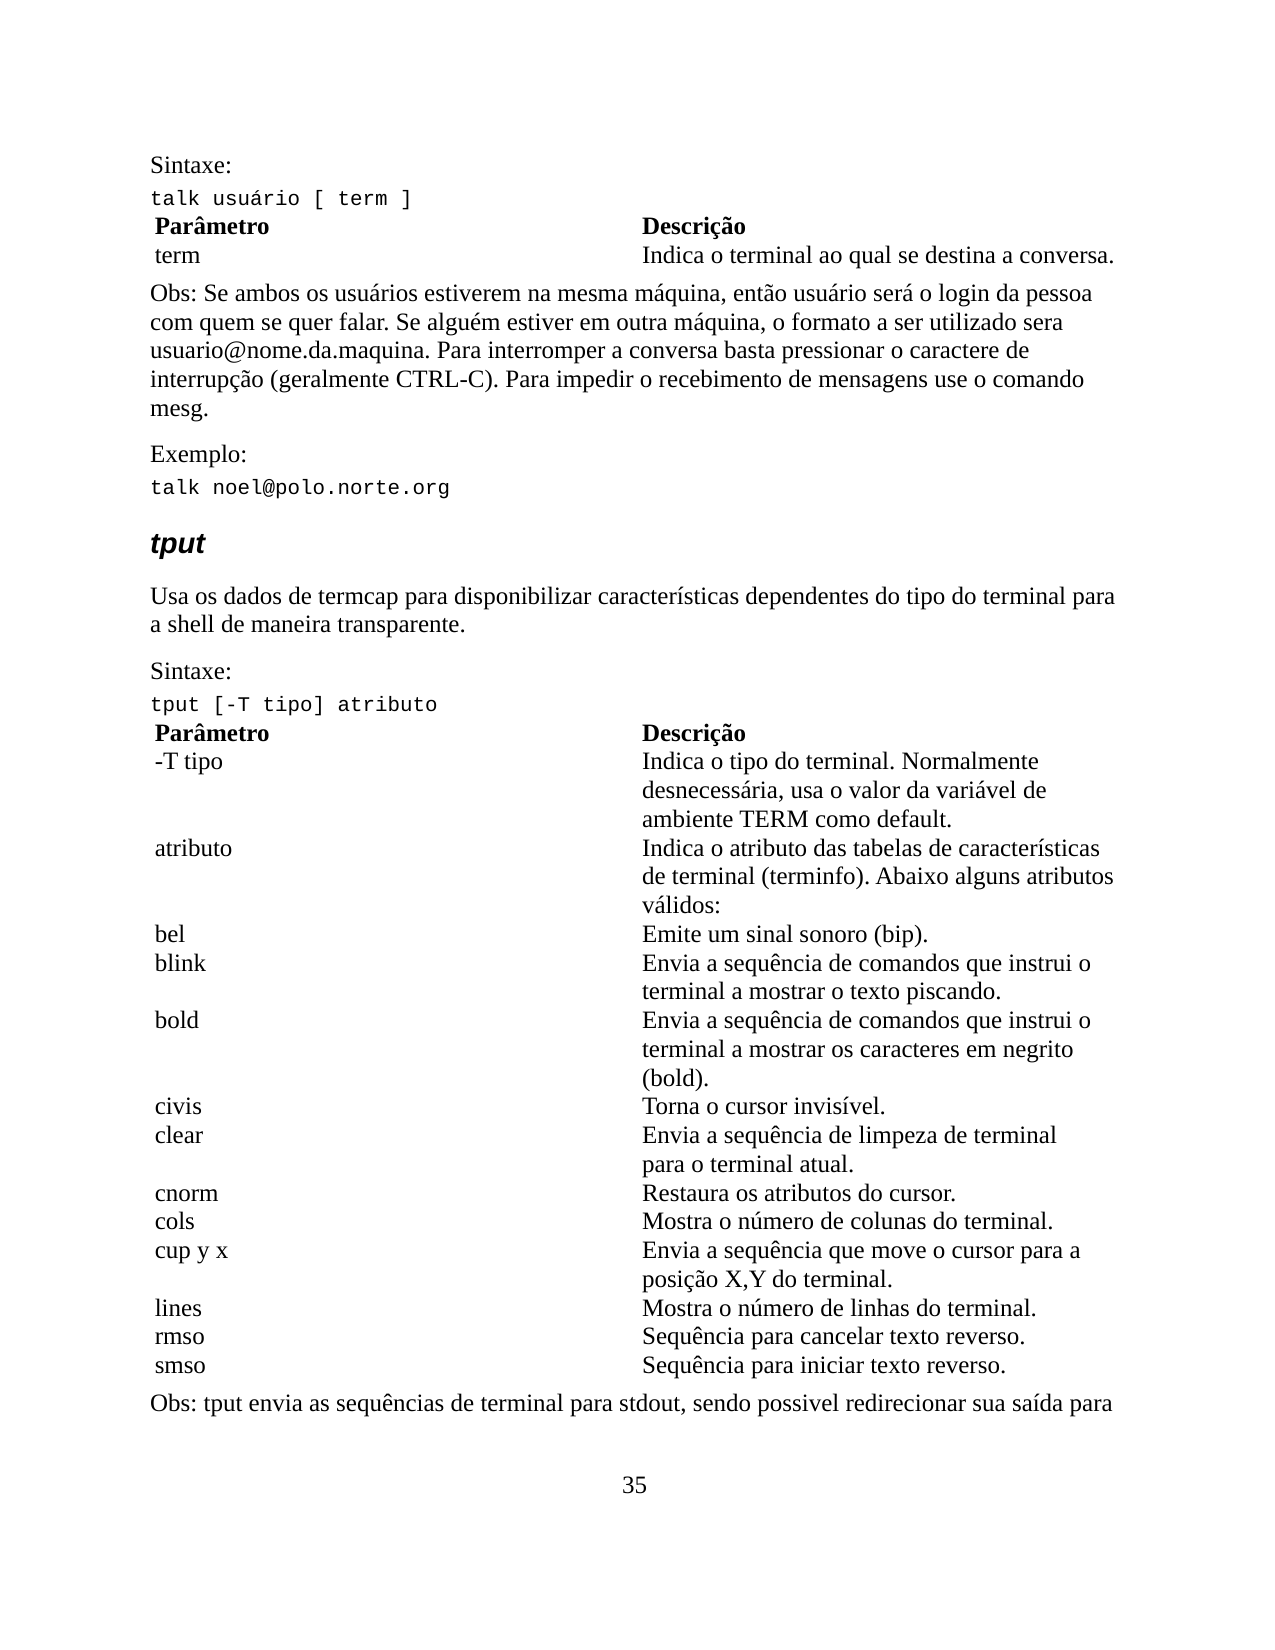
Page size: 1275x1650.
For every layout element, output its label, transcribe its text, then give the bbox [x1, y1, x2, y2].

table_cell civis [150, 1091, 637, 1120]
text Obs: tput envia as sequências de terminal para stdout, sendo possivel redirecionar sua saída para [150, 1388, 1125, 1417]
table_cell Envia a sequência que move o cursor para a [638, 1235, 1125, 1264]
table_cell Mostra o número de linhas do terminal. [638, 1293, 1125, 1321]
table_cell [150, 976, 637, 1005]
text Obs: Se ambos os usuários estiverem na mesma máquina, então usuário será o login da pessoa com quem se quer falar. Se alguém estiver em outra máquina, o formato a ser utilizado sera usuario@nome.da.maquina. Para interromper a conversa basta pressionar o caractere de interrupção (geralmente CTRL-C). Para impedir o recebimento de mensagens use o comando mesg. [150, 278, 1125, 422]
table_cell para o terminal atual. [638, 1149, 1125, 1178]
table_header Descrição [638, 718, 1125, 746]
table_header Descrição [638, 211, 1125, 240]
table_cell [150, 804, 637, 833]
table_cell rmso [150, 1321, 637, 1350]
table_cell terminal a mostrar o texto piscando. [638, 976, 1125, 1005]
table_cell cup y x [150, 1235, 637, 1264]
text Sintaxe: [150, 150, 1125, 179]
table_cell bold [150, 1005, 637, 1034]
table_cell [150, 861, 637, 890]
table_cell bel [150, 919, 637, 948]
table_cell Emite um sinal sonoro (bip). [638, 919, 1125, 948]
table_cell Torna o cursor invisível. [638, 1091, 1125, 1120]
table_cell Mostra o número de colunas do terminal. [638, 1206, 1125, 1235]
table_cell [150, 775, 637, 804]
table_cell term [150, 240, 637, 269]
table_cell Sequência para iniciar texto reverso. [638, 1350, 1125, 1379]
subtitle tput [150, 526, 1125, 559]
table_cell smso [150, 1350, 637, 1379]
text Usa os dados de termcap para disponibilizar características dependentes do tipo do terminal para a shell de maneira transparente. [150, 581, 1125, 638]
text Exemplo: [150, 439, 1125, 468]
table_cell desnecessária, usa o valor da variável de [638, 775, 1125, 804]
table_cell de terminal (terminfo). Abaixo alguns atributos [638, 861, 1125, 890]
table_cell Indica o tipo do terminal. Normalmente [638, 746, 1125, 775]
table_cell válidos: [638, 890, 1125, 919]
table_header Parâmetro [150, 211, 637, 240]
table_cell [150, 1149, 637, 1178]
table_cell [150, 1063, 637, 1091]
table_header Parâmetro [150, 718, 637, 746]
table_cell -T tipo [150, 746, 637, 775]
text talk noel@polo.norte.org [150, 477, 1125, 501]
table_cell clear [150, 1120, 637, 1149]
table_cell posição X,Y do terminal. [638, 1264, 1125, 1293]
table_cell (bold). [638, 1063, 1125, 1091]
table_cell Envia a sequência de limpeza de terminal [638, 1120, 1125, 1149]
table_cell Indica o terminal ao qual se destina a conversa. [638, 240, 1125, 269]
table_cell cols [150, 1206, 637, 1235]
table_cell Restaura os atributos do cursor. [638, 1178, 1125, 1206]
table_cell Envia a sequência de comandos que instrui o [638, 1005, 1125, 1034]
table_cell terminal a mostrar os caracteres em negrito [638, 1034, 1125, 1063]
table_cell atributo [150, 833, 637, 861]
table_cell Indica o atributo das tabelas de características [638, 833, 1125, 861]
table_cell lines [150, 1293, 637, 1321]
table_cell [150, 1034, 637, 1063]
table_cell [150, 1264, 637, 1293]
table_cell blink [150, 948, 637, 976]
table_cell ambiente TERM como default. [638, 804, 1125, 833]
table_cell cnorm [150, 1178, 637, 1206]
text tput [-T tipo] atributo [150, 694, 1125, 718]
table_cell Envia a sequência de comandos que instrui o [638, 948, 1125, 976]
text Sintaxe: [150, 656, 1125, 685]
text talk usuário [ term ] [150, 188, 1125, 211]
table_cell Sequência para cancelar texto reverso. [638, 1321, 1125, 1350]
table_cell [150, 890, 637, 919]
